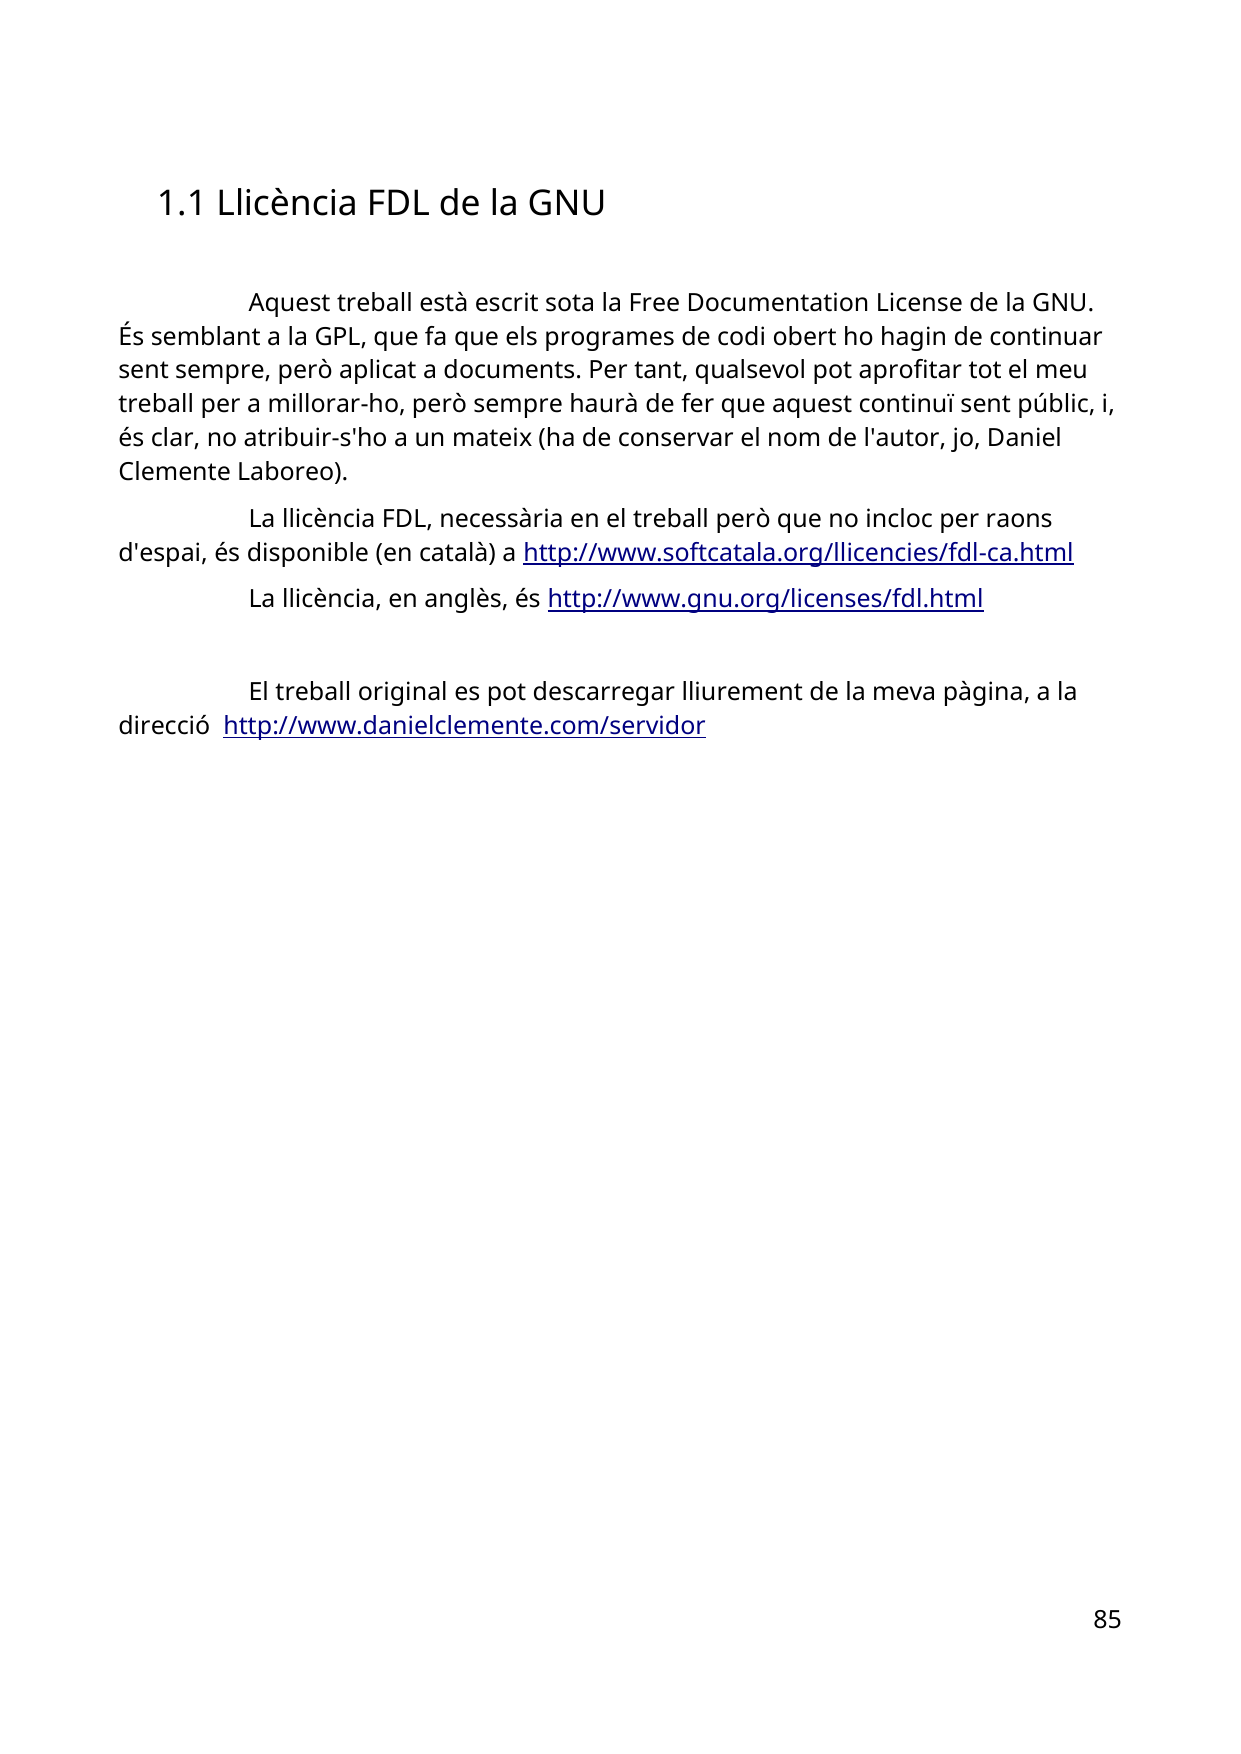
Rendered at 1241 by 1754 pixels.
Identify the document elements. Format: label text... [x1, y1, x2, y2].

subtitle Llicència FDL de la GNU [148, 177, 1122, 226]
text Aquest treball està escrit sota la Free Documentation License de la GNU. És semblant a la GPL, que fa que els programes de codi obert ho hagin de continuar sent sempre, però aplicat a documents. Per tant, qualsevol pot aprofitar tot el meu treball per a millorar-ho, però sempre haurà de fer que aquest continuï sent públic, i, és clar, no atribuir-s'ho a un mateix (ha de conservar el nom de l'autor, jo, Daniel Clemente Laboreo). [118, 284, 1122, 488]
text La llicència, en anglès, és http://www.gnu.org/licenses/fdl.html [118, 581, 1122, 615]
text El treball original es pot descarregar lliurement de la meva pàgina, a la direcció http://www.danielclemente.com/servidor [118, 674, 1122, 742]
text La llicència FDL, necessària en el treball però que no incloc per raons d'espai, és disponible (en català) a http://www.softcatala.org/llicencies/fdl-ca.html [118, 501, 1122, 569]
